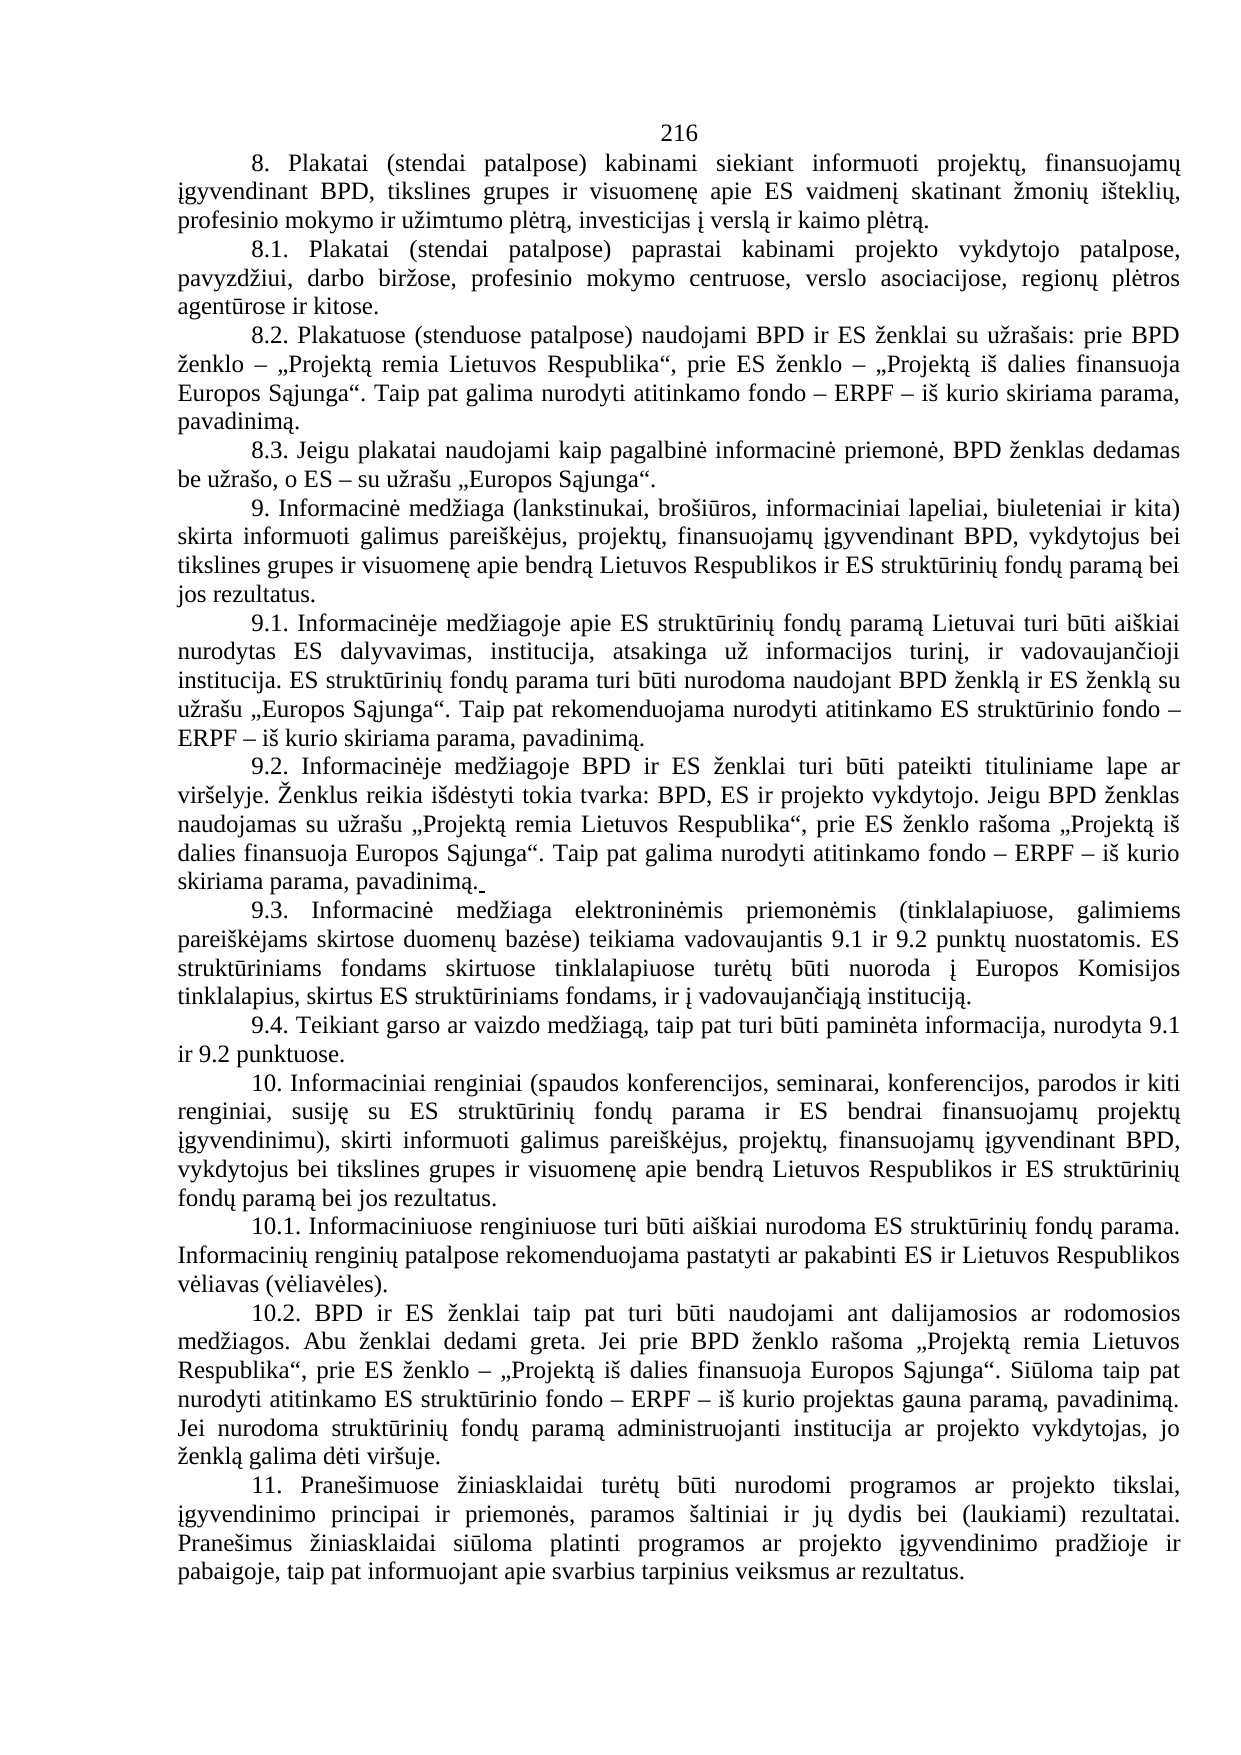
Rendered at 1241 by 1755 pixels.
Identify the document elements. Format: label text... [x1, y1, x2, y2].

text 8.3. Jeigu plakatai naudojami kaip pagalbinė informacinė priemonė, BPD ženklas dedamas be užrašo, o ES – su užrašu „Europos Sąjunga“. [177, 435, 1181, 493]
text 8.2. Plakatuose (stenduose patalpose) naudojami BPD ir ES ženklai su užrašais: prie BPD ženklo – „Projektą remia Lietuvos Respublika“, prie ES ženklo – „Projektą iš dalies finansuoja Europos Sąjunga“. Taip pat galima nurodyti atitinkamo fondo – ERPF – iš kurio skiriama parama, pavadinimą. [177, 320, 1181, 435]
text 9.2. Informacinėje medžiagoje BPD ir ES ženklai turi būti pateikti tituliniame lape ar viršelyje. Ženklus reikia išdėstyti tokia tvarka: BPD, ES ir projekto vykdytojo. Jeigu BPD ženklas naudojamas su užrašu „Projektą remia Lietuvos Respublika“, prie ES ženklo rašoma „Projektą iš dalies finansuoja Europos Sąjunga“. Taip pat galima nurodyti atitinkamo fondo – ERPF – iš kurio skiriama parama, pavadinimą. [177, 751, 1181, 895]
text 10.2. BPD ir ES ženklai taip pat turi būti naudojami ant dalijamosios ar rodomosios medžiagos. Abu ženklai dedami greta. Jei prie BPD ženklo rašoma „Projektą remia Lietuvos Respublika“, prie ES ženklo – „Projektą iš dalies finansuoja Europos Sąjunga“. Siūloma taip pat nurodyti atitinkamo ES struktūrinio fondo – ERPF – iš kurio projektas gauna paramą, pavadinimą. Jei nurodoma struktūrinių fondų paramą administruojanti institucija ar projekto vykdytojas, jo ženklą galima dėti viršuje. [177, 1298, 1181, 1470]
text 10.1. Informaciniuose renginiuose turi būti aiškiai nurodoma ES struktūrinių fondų parama. Informacinių renginių patalpose rekomenduojama pastatyti ar pakabinti ES ir Lietuvos Respublikos vėliavas (vėliavėles). [177, 1211, 1181, 1298]
text 9. Informacinė medžiaga (lankstinukai, brošiūros, informaciniai lapeliai, biuleteniai ir kita) skirta informuoti galimus pareiškėjus, projektų, finansuojamų įgyvendinant BPD, vykdytojus bei tikslines grupes ir visuomenę apie bendrą Lietuvos Respublikos ir ES struktūrinių fondų paramą bei jos rezultatus. [177, 493, 1181, 608]
text 10. Informaciniai renginiai (spaudos konferencijos, seminarai, konferencijos, parodos ir kiti renginiai, susiję su ES struktūrinių fondų parama ir ES bendrai finansuojamų projektų įgyvendinimu), skirti informuoti galimus pareiškėjus, projektų, finansuojamų įgyvendinant BPD, vykdytojus bei tikslines grupes ir visuomenę apie bendrą Lietuvos Respublikos ir ES struktūrinių fondų paramą bei jos rezultatus. [177, 1068, 1181, 1211]
text 9.4. Teikiant garso ar vaizdo medžiagą, taip pat turi būti paminėta informacija, nurodyta 9.1 ir 9.2 punktuose. [177, 1010, 1181, 1068]
text 9.3. Informacinė medžiaga elektroninėmis priemonėmis (tinklalapiuose, galimiems pareiškėjams skirtose duomenų bazėse) teikiama vadovaujantis 9.1 ir 9.2 punktų nuostatomis. ES struktūriniams fondams skirtuose tinklalapiuose turėtų būti nuoroda į Europos Komisijos tinklalapius, skirtus ES struktūriniams fondams, ir į vadovaujančiąją instituciją. [177, 895, 1181, 1010]
text 8. Plakatai (stendai patalpose) kabinami siekiant informuoti projektų, finansuojamų įgyvendinant BPD, tikslines grupes ir visuomenę apie ES vaidmenį skatinant žmonių išteklių, profesinio mokymo ir užimtumo plėtrą, investicijas į verslą ir kaimo plėtrą. [177, 148, 1181, 234]
text 11. Pranešimuose žiniasklaidai turėtų būti nurodomi programos ar projekto tikslai, įgyvendinimo principai ir priemonės, paramos šaltiniai ir jų dydis bei (laukiami) rezultatai. Pranešimus žiniasklaidai siūloma platinti programos ar projekto įgyvendinimo pradžioje ir pabaigoje, taip pat informuojant apie svarbius tarpinius veiksmus ar rezultatus. [177, 1470, 1181, 1585]
text 9.1. Informacinėje medžiagoje apie ES struktūrinių fondų paramą Lietuvai turi būti aiškiai nurodytas ES dalyvavimas, institucija, atsakinga už informacijos turinį, ir vadovaujančioji institucija. ES struktūrinių fondų parama turi būti nurodoma naudojant BPD ženklą ir ES ženklą su užrašu „Europos Sąjunga“. Taip pat rekomenduojama nurodyti atitinkamo ES struktūrinio fondo – ERPF – iš kurio skiriama parama, pavadinimą. [177, 608, 1181, 751]
text 8.1. Plakatai (stendai patalpose) paprastai kabinami projekto vykdytojo patalpose, pavyzdžiui, darbo biržose, profesinio mokymo centruose, verslo asociacijose, regionų plėtros agentūrose ir kitose. [177, 234, 1181, 320]
